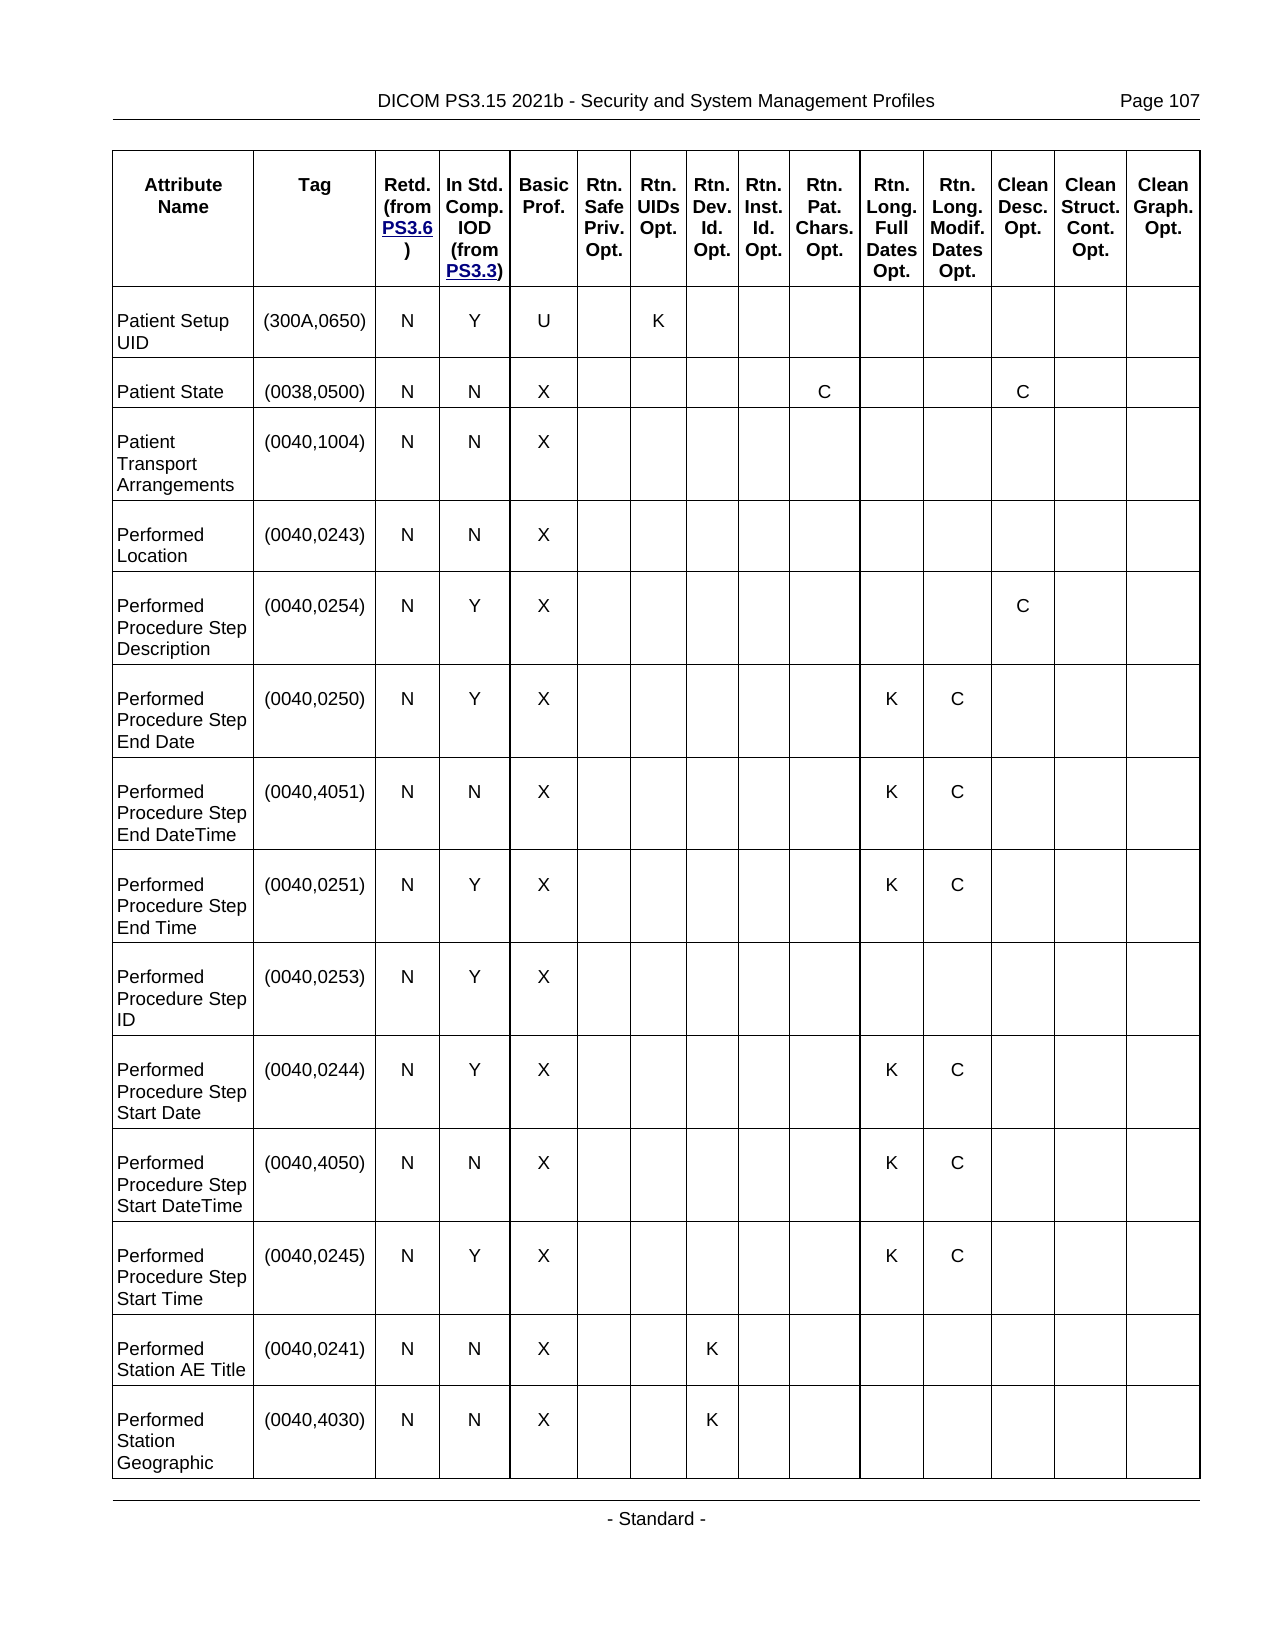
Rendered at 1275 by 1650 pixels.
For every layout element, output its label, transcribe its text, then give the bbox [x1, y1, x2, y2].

table_cell (0040,0241) [254, 1315, 375, 1385]
table_cell C [992, 358, 1054, 407]
table_cell [739, 850, 789, 942]
table_cell X [511, 1222, 577, 1313]
table_cell (0040,1004) [254, 408, 375, 500]
table_cell C [924, 1036, 991, 1128]
table_cell [578, 758, 630, 849]
table_cell N [376, 943, 439, 1035]
table_cell K [861, 1222, 923, 1313]
table_cell X [511, 572, 577, 664]
table_header Tag [254, 151, 375, 286]
table_cell K [861, 665, 923, 757]
table_cell [1055, 408, 1126, 500]
table_cell [631, 943, 686, 1035]
table_cell X [511, 1036, 577, 1128]
table_cell [631, 572, 686, 664]
table_header Attribute Name [113, 151, 253, 286]
table_cell [790, 943, 859, 1035]
table_cell [1055, 665, 1126, 757]
table_cell (0038,0500) [254, 358, 375, 407]
table_cell X [511, 758, 577, 849]
table_cell [790, 287, 859, 357]
table_cell [687, 287, 738, 357]
table_cell [1127, 501, 1199, 571]
table_cell [1055, 850, 1126, 942]
table_cell N [440, 501, 509, 571]
table_cell [1127, 408, 1199, 500]
table_cell [924, 408, 991, 500]
table_cell (0040,4051) [254, 758, 375, 849]
table_cell (300A,0650) [254, 287, 375, 357]
table_header Basic Prof. [511, 151, 577, 286]
table_cell [687, 1129, 738, 1221]
table_cell X [511, 1386, 577, 1477]
table_cell N [376, 358, 439, 407]
table_cell [1127, 358, 1199, 407]
table_cell N [376, 665, 439, 757]
table_header Rtn. Pat. Chars. Opt. [790, 151, 859, 286]
table_cell Performed Station AE Title [113, 1315, 253, 1385]
table_cell [578, 1036, 630, 1128]
table_cell [992, 665, 1054, 757]
table_cell C [924, 1129, 991, 1221]
table_cell [790, 408, 859, 500]
table_cell Performed Procedure Step Description [113, 572, 253, 664]
table_cell [1055, 572, 1126, 664]
table_cell [861, 1386, 923, 1477]
table_cell [1055, 758, 1126, 849]
table_cell K [687, 1315, 738, 1385]
table_cell Patient State [113, 358, 253, 407]
table_header In Std. Comp. IOD (from PS3.3) [440, 151, 509, 286]
table_cell (0040,4030) [254, 1386, 375, 1477]
table_cell [1055, 943, 1126, 1035]
table_cell C [992, 572, 1054, 664]
table_cell N [376, 1036, 439, 1128]
table_header Clean Graph. Opt. [1127, 151, 1199, 286]
table_cell (0040,0253) [254, 943, 375, 1035]
table_cell [1127, 1222, 1199, 1313]
table_cell Performed Station Geographic [113, 1386, 253, 1477]
table_cell [992, 1386, 1054, 1477]
table_header Rtn. Long. Modif. Dates Opt. [924, 151, 991, 286]
table_cell [992, 501, 1054, 571]
table_cell [739, 665, 789, 757]
table_cell [1055, 1129, 1126, 1221]
table_header Rtn. Long. Full Dates Opt. [861, 151, 923, 286]
table_cell Performed Procedure Step Start Time [113, 1222, 253, 1313]
table_cell [739, 1315, 789, 1385]
table_cell K [861, 850, 923, 942]
table_cell (0040,0245) [254, 1222, 375, 1313]
table_cell X [511, 943, 577, 1035]
table_cell Patient Transport Arrangements [113, 408, 253, 500]
table_cell [739, 408, 789, 500]
table_cell [739, 501, 789, 571]
table_cell [631, 408, 686, 500]
table_cell [861, 1315, 923, 1385]
table_cell [790, 758, 859, 849]
table_cell [992, 1315, 1054, 1385]
table_cell [861, 358, 923, 407]
table_cell [992, 850, 1054, 942]
table_header Rtn. Safe Priv. Opt. [578, 151, 630, 286]
table_cell [739, 287, 789, 357]
table_cell Performed Procedure Step ID [113, 943, 253, 1035]
table_header Clean Desc. Opt. [992, 151, 1054, 286]
table_cell [578, 358, 630, 407]
table_cell [739, 572, 789, 664]
table_cell X [511, 665, 577, 757]
table_cell [687, 1222, 738, 1313]
table_cell X [511, 1315, 577, 1385]
table_cell [578, 850, 630, 942]
table_header Retd. (from PS3.6) [376, 151, 439, 286]
table_cell (0040,0243) [254, 501, 375, 571]
table_cell [687, 1036, 738, 1128]
table_cell Y [440, 665, 509, 757]
table_cell [1127, 1129, 1199, 1221]
table_cell [631, 850, 686, 942]
table_cell Y [440, 1036, 509, 1128]
table_cell N [440, 1129, 509, 1221]
table_cell N [376, 850, 439, 942]
table_cell Performed Procedure Step End Time [113, 850, 253, 942]
table_cell [631, 1222, 686, 1313]
table_cell [1055, 501, 1126, 571]
table_cell [861, 572, 923, 664]
table_cell [739, 1129, 789, 1221]
table_cell [578, 1386, 630, 1477]
table_cell K [687, 1386, 738, 1477]
table_cell [992, 1036, 1054, 1128]
table_cell (0040,0250) [254, 665, 375, 757]
table_cell [924, 1386, 991, 1477]
table_cell Y [440, 1222, 509, 1313]
table_cell X [511, 358, 577, 407]
table_cell [1127, 1036, 1199, 1128]
table_cell [631, 1386, 686, 1477]
table_cell [1127, 758, 1199, 849]
table_cell N [376, 572, 439, 664]
table_cell N [440, 358, 509, 407]
table_cell X [511, 850, 577, 942]
table_cell Patient Setup UID [113, 287, 253, 357]
table_cell (0040,4050) [254, 1129, 375, 1221]
table_cell [631, 665, 686, 757]
table_cell K [861, 1129, 923, 1221]
table_cell C [924, 758, 991, 849]
table_cell C [924, 665, 991, 757]
table_cell (0040,0254) [254, 572, 375, 664]
table_cell [992, 1222, 1054, 1313]
table_cell [924, 358, 991, 407]
table_cell [1055, 1315, 1126, 1385]
table_cell [739, 1036, 789, 1128]
table_cell X [511, 408, 577, 500]
table_cell [631, 1315, 686, 1385]
table_cell [861, 943, 923, 1035]
table_cell [578, 1129, 630, 1221]
table_cell [578, 665, 630, 757]
table_cell [790, 1386, 859, 1477]
table_cell [578, 501, 630, 571]
table_cell [790, 572, 859, 664]
table_cell [1127, 850, 1199, 942]
table_cell [1055, 287, 1126, 357]
table_cell [924, 501, 991, 571]
table_cell (0040,0244) [254, 1036, 375, 1128]
table_cell [631, 1129, 686, 1221]
table_cell [992, 1129, 1054, 1221]
table_cell [578, 943, 630, 1035]
table_cell [687, 358, 738, 407]
table_cell [924, 287, 991, 357]
table_cell [924, 943, 991, 1035]
table_cell N [376, 1315, 439, 1385]
table_cell C [790, 358, 859, 407]
table_cell Y [440, 943, 509, 1035]
table_cell [687, 943, 738, 1035]
table_cell [790, 1036, 859, 1128]
table_cell [578, 408, 630, 500]
table_cell [739, 943, 789, 1035]
table_cell U [511, 287, 577, 357]
table_cell Performed Procedure Step Start Date [113, 1036, 253, 1128]
table_cell (0040,0251) [254, 850, 375, 942]
table_cell [578, 287, 630, 357]
table_cell [687, 665, 738, 757]
table_cell [578, 572, 630, 664]
table_cell [631, 1036, 686, 1128]
table_cell [631, 358, 686, 407]
table_cell N [440, 408, 509, 500]
table_cell [790, 1222, 859, 1313]
table_cell [790, 501, 859, 571]
table_cell [992, 287, 1054, 357]
table_header Clean Struct. Cont. Opt. [1055, 151, 1126, 286]
table_cell N [440, 758, 509, 849]
table_cell [1055, 1386, 1126, 1477]
table_cell [924, 1315, 991, 1385]
table_cell [739, 358, 789, 407]
table_cell [861, 287, 923, 357]
table_cell [1055, 1222, 1126, 1313]
table_cell [1127, 1315, 1199, 1385]
table_cell X [511, 501, 577, 571]
table_cell N [376, 287, 439, 357]
table_cell [1055, 1036, 1126, 1128]
table_cell K [631, 287, 686, 357]
table_cell K [861, 1036, 923, 1128]
table_cell [578, 1222, 630, 1313]
table_cell [1127, 572, 1199, 664]
table_cell [992, 758, 1054, 849]
table_cell Y [440, 572, 509, 664]
table_cell [992, 943, 1054, 1035]
table_cell Performed Procedure Step End Date [113, 665, 253, 757]
table_header Rtn. Inst. Id. Opt. [739, 151, 789, 286]
table_cell K [861, 758, 923, 849]
table_cell N [376, 1129, 439, 1221]
table_cell Performed Procedure Step Start DateTime [113, 1129, 253, 1221]
table_cell N [376, 501, 439, 571]
table_cell N [376, 1386, 439, 1477]
table_cell [790, 1129, 859, 1221]
table_cell [739, 1222, 789, 1313]
table_cell [687, 501, 738, 571]
table_cell C [924, 1222, 991, 1313]
table_cell [861, 501, 923, 571]
table_cell [790, 665, 859, 757]
table_cell N [376, 1222, 439, 1313]
table_cell [992, 408, 1054, 500]
table_header Rtn. Dev. Id. Opt. [687, 151, 738, 286]
table_cell [1127, 665, 1199, 757]
table_cell N [440, 1315, 509, 1385]
table_cell [578, 1315, 630, 1385]
table_cell [1127, 287, 1199, 357]
table_cell [739, 758, 789, 849]
table_header Rtn. UIDs Opt. [631, 151, 686, 286]
table_cell C [924, 850, 991, 942]
table_cell N [376, 758, 439, 849]
table_cell [631, 501, 686, 571]
table_cell [1055, 358, 1126, 407]
table_cell N [376, 408, 439, 500]
table_cell [790, 850, 859, 942]
table_cell Y [440, 850, 509, 942]
table_cell [631, 758, 686, 849]
table_cell [1127, 943, 1199, 1035]
table_cell [790, 1315, 859, 1385]
table_cell [687, 758, 738, 849]
table_cell X [511, 1129, 577, 1221]
table_cell [1127, 1386, 1199, 1477]
table_cell [739, 1386, 789, 1477]
table_cell Performed Location [113, 501, 253, 571]
table_cell Y [440, 287, 509, 357]
table_cell [687, 572, 738, 664]
table_cell [687, 850, 738, 942]
table_cell N [440, 1386, 509, 1477]
table_cell Performed Procedure Step End DateTime [113, 758, 253, 849]
table_cell [924, 572, 991, 664]
table_cell [687, 408, 738, 500]
table_cell [861, 408, 923, 500]
